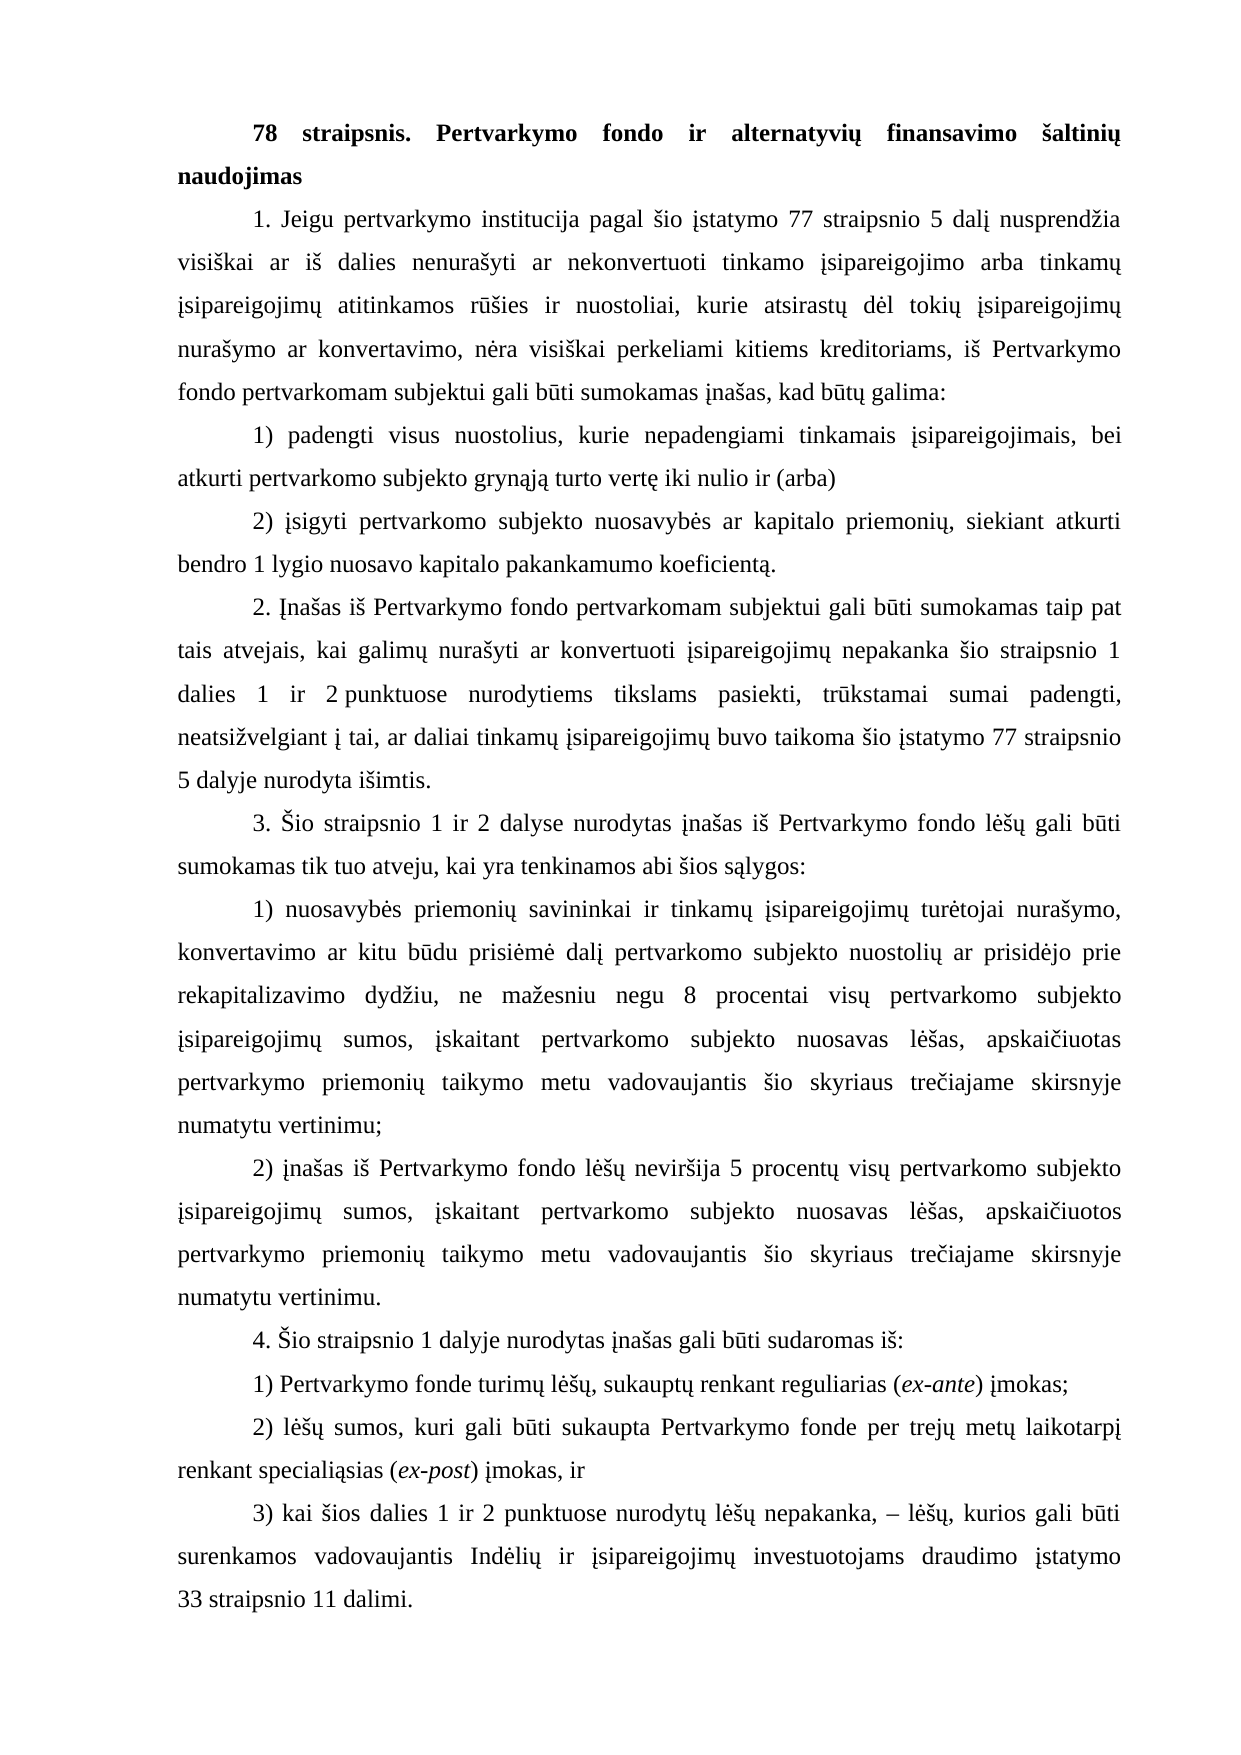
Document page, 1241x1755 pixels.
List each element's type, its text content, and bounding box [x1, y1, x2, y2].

text 1. Jeigu pertvarkymo institucija pagal šio įstatymo 77 straipsnio 5 dalį nusprendžia visiškai ar iš dalies nenurašyti ar nekonvertuoti tinkamo įsipareigojimo arba tinkamų įsipareigojimų atitinkamos rūšies ir nuostoliai, kurie atsirastų dėl tokių įsipareigojimų nurašymo ar konvertavimo, nėra visiškai perkeliami kitiems kreditoriams, iš Pertvarkymo fondo pertvarkomam subjektui gali būti sumokamas įnašas, kad būtų galima: [177, 204, 1122, 406]
text 2) įsigyti pertvarkomo subjekto nuosavybės ar kapitalo priemonių, siekiant atkurti bendro 1 lygio nuosavo kapitalo pakankamumo koeficientą. [177, 506, 1122, 578]
text 2) lėšų sumos, kuri gali būti sukaupta Pertvarkymo fonde per trejų metų laikotarpį renkant specialiąsias (ex-post) įmokas, ir [177, 1412, 1122, 1484]
text 2. Įnašas iš Pertvarkymo fondo pertvarkomam subjektui gali būti sumokamas taip pat tais atvejais, kai galimų nurašyti ar konvertuoti įsipareigojimų nepakanka šio straipsnio 1 dalies 1 ir 2 punktuose nurodytiems tikslams pasiekti, trūkstamai sumai padengti, neatsižvelgiant į tai, ar daliai tinkamų įsipareigojimų buvo taikoma šio įstatymo 77 straipsnio 5 dalyje nurodyta išimtis. [177, 592, 1122, 794]
text 78 straipsnis. Pertvarkymo fondo ir alternatyvių finansavimo šaltinių naudojimas [177, 118, 1122, 190]
text 1) padengti visus nuostolius, kurie nepadengiami tinkamais įsipareigojimais, bei atkurti pertvarkomo subjekto grynąją turto vertę iki nulio ir (arba) [177, 420, 1122, 492]
text 3. Šio straipsnio 1 ir 2 dalyse nurodytas įnašas iš Pertvarkymo fondo lėšų gali būti sumokamas tik tuo atveju, kai yra tenkinamos abi šios sąlygos: [177, 808, 1122, 880]
text 1) nuosavybės priemonių savininkai ir tinkamų įsipareigojimų turėtojai nurašymo, konvertavimo ar kitu būdu prisiėmė dalį pertvarkomo subjekto nuostolių ar prisidėjo prie rekapitalizavimo dydžiu, ne mažesniu negu 8 procentai visų pertvarkomo subjekto įsipareigojimų sumos, įskaitant pertvarkomo subjekto nuosavas lėšas, apskaičiuotas pertvarkymo priemonių taikymo metu vadovaujantis šio skyriaus trečiajame skirsnyje numatytu vertinimu; [177, 894, 1122, 1139]
text 3) kai šios dalies 1 ir 2 punktuose nurodytų lėšų nepakanka, – lėšų, kurios gali būti surenkamos vadovaujantis Indėlių ir įsipareigojimų investuotojams draudimo įstatymo 33 straipsnio 11 dalimi. [177, 1498, 1122, 1613]
text 2) įnašas iš Pertvarkymo fondo lėšų neviršija 5 procentų visų pertvarkomo subjekto įsipareigojimų sumos, įskaitant pertvarkomo subjekto nuosavas lėšas, apskaičiuotos pertvarkymo priemonių taikymo metu vadovaujantis šio skyriaus trečiajame skirsnyje numatytu vertinimu. [177, 1153, 1122, 1311]
text 4. Šio straipsnio 1 dalyje nurodytas įnašas gali būti sudaromas iš: [177, 1326, 1122, 1354]
text 1) Pertvarkymo fonde turimų lėšų, sukauptų renkant reguliarias (ex-ante) įmokas; [177, 1369, 1122, 1397]
